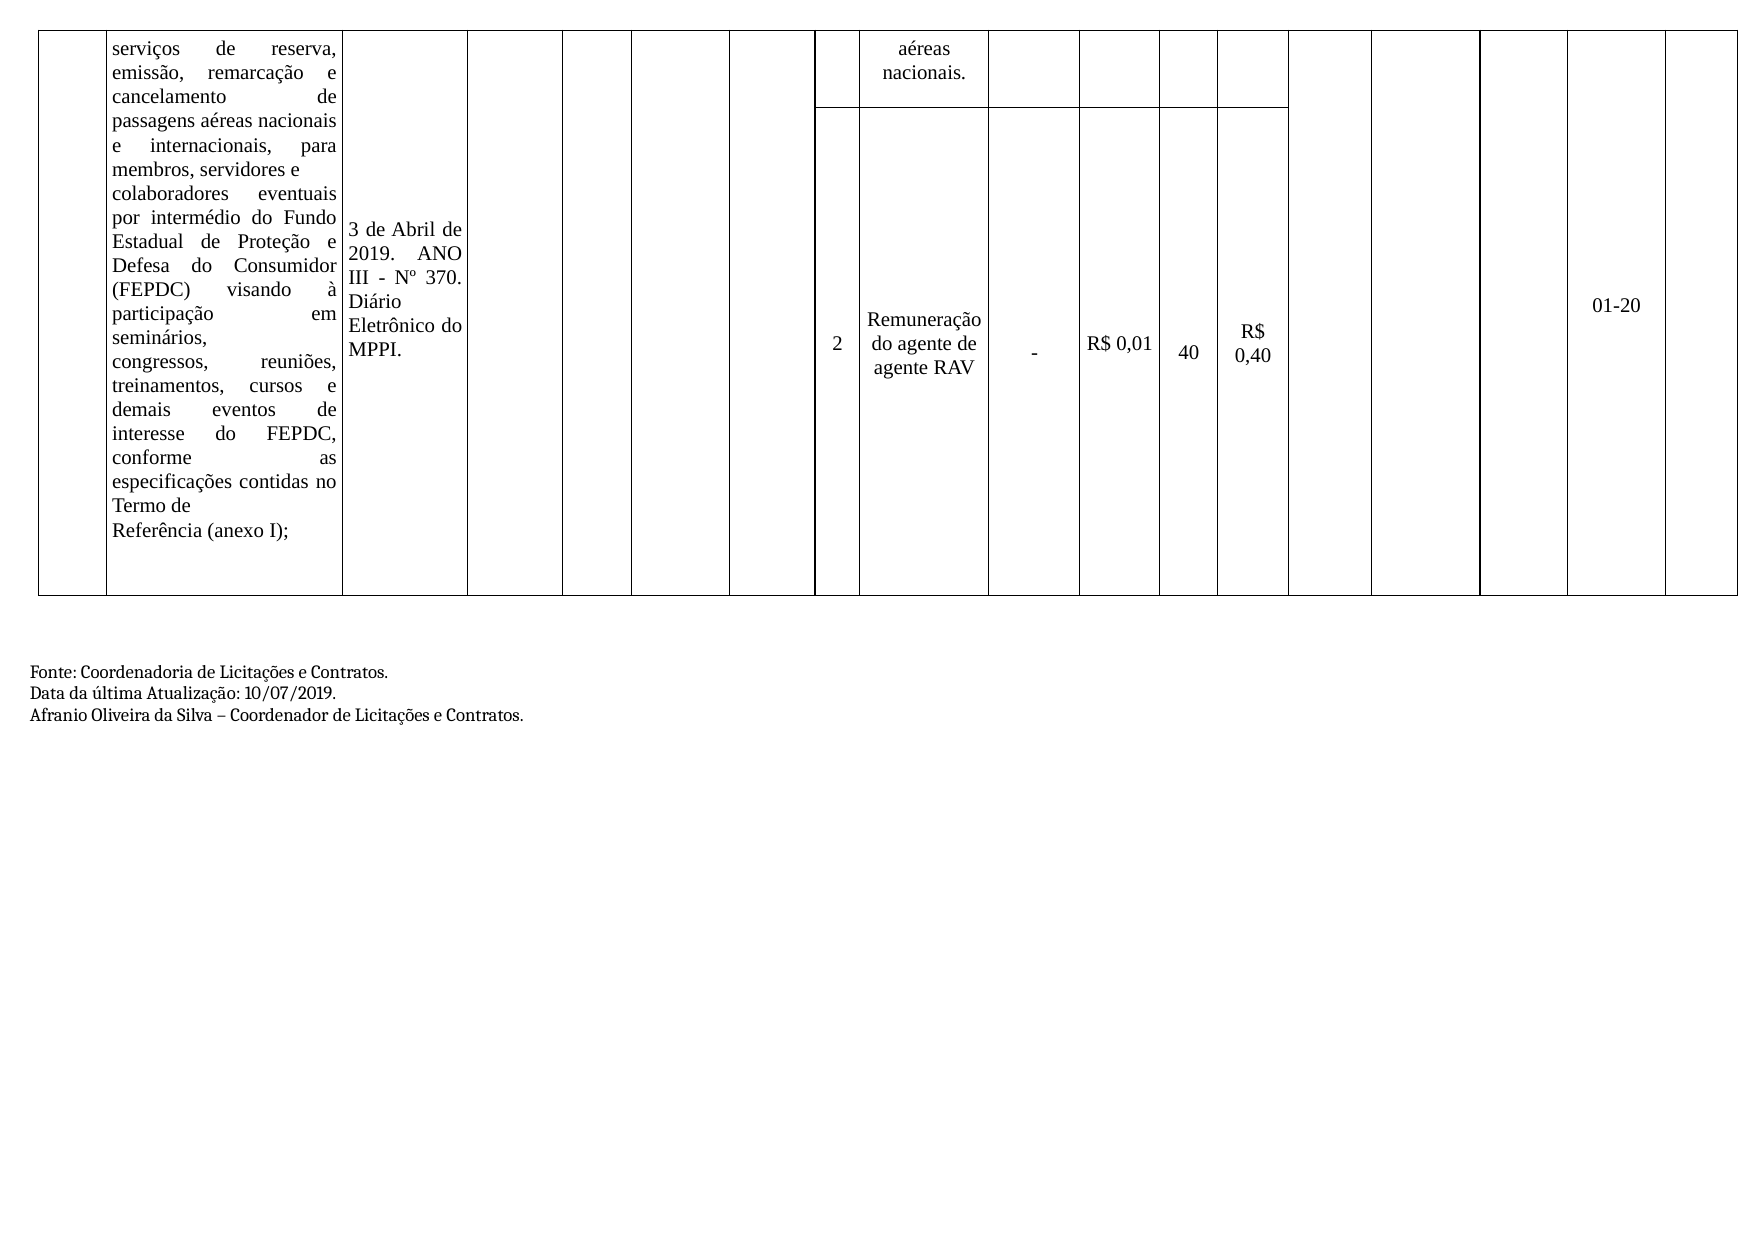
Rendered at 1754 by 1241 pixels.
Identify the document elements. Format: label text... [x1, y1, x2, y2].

table_cell aéreas nacionais. [860, 31, 988, 107]
table_cell Remuneração do agente de agente RAV [860, 108, 988, 595]
text Fonte: Coordenadoria de Licitações e Contratos. [29, 661, 1729, 683]
table_cell 01-20 [1568, 31, 1665, 595]
table_cell [816, 31, 859, 107]
table_cell [1160, 31, 1217, 107]
table_cell serviços de reserva, emissão, remarcação e cancelamento de passagens aéreas nacionais e internacionais, para membros, servidores e colaboradores eventuais por intermédio do Fundo Estadual de Proteção e Defesa do Consumidor (FEPDC) visando à participação em seminários, congressos, reuniões, treinamentos, cursos e demais eventos de interesse do FEPDC, conforme as especificações contidas no Termo de Referência (anexo I); [107, 31, 342, 595]
table_cell R$ 0,01 [1080, 108, 1159, 595]
table_cell [730, 31, 814, 595]
table_cell [1372, 31, 1479, 595]
table_cell [1218, 31, 1288, 107]
text Data da última Atualização: 10/07/2019. [29, 683, 1729, 704]
table_cell [1080, 31, 1159, 107]
table_cell 3 de Abril de 2019. ANO III - Nº 370. Diário Eletrônico do MPPI. [343, 31, 467, 595]
table_cell - [989, 108, 1079, 595]
table_cell 40 [1160, 108, 1217, 595]
table_cell [632, 31, 729, 595]
text Afranio Oliveira da Silva – Coordenador de Licitações e Contratos. [29, 704, 1729, 726]
table_cell [563, 31, 631, 595]
table_cell [1481, 31, 1567, 595]
table_cell [39, 31, 106, 595]
table_cell [1289, 31, 1371, 595]
table_cell - [989, 31, 1079, 107]
table_cell [1666, 31, 1737, 595]
table_cell 2 [816, 108, 859, 595]
table_cell [468, 31, 562, 595]
table_cell R$ 0,40 [1218, 108, 1288, 595]
